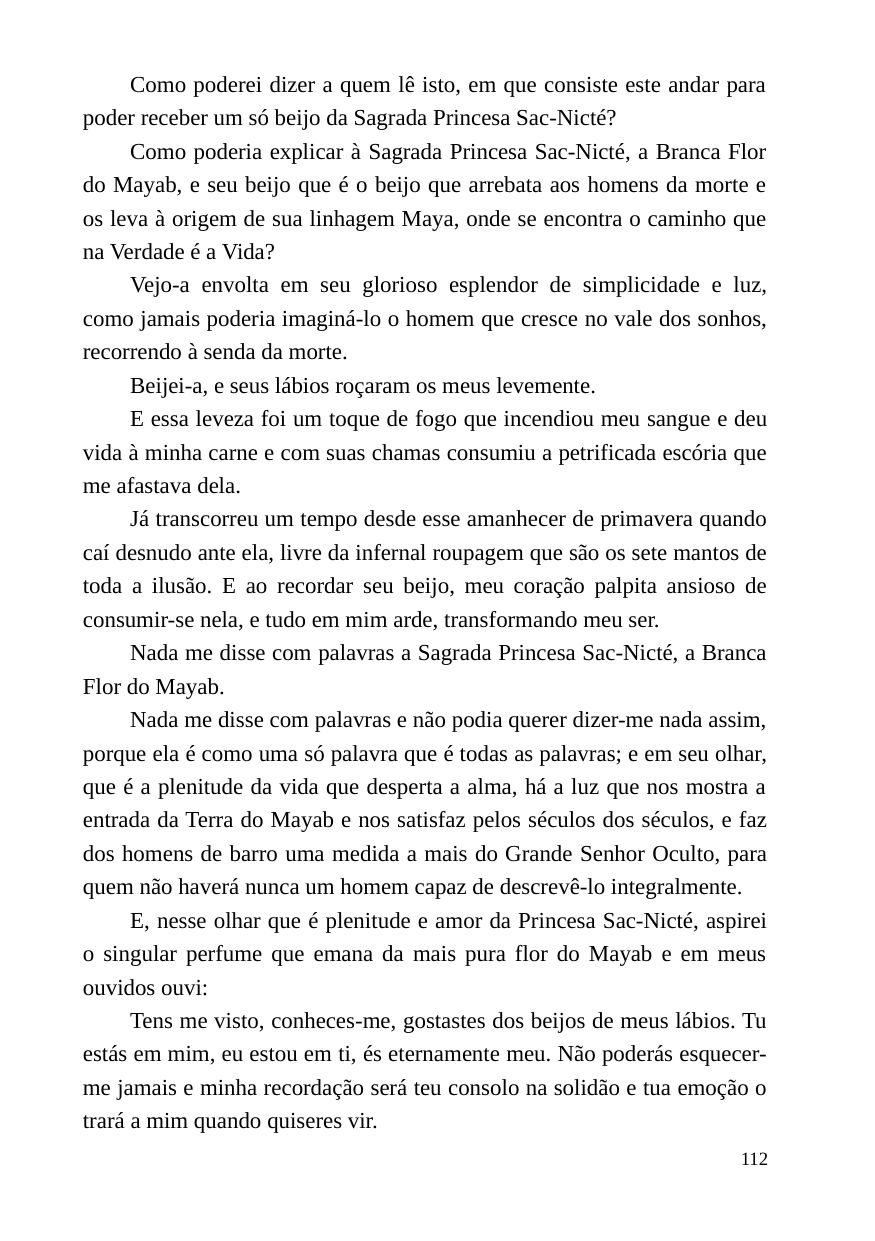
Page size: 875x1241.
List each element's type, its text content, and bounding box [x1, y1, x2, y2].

text E, nesse olhar que é plenitude e amor da Princesa Sac-Nicté, aspirei o singular perfume que emana da mais pura flor do Mayab e em meus ouvidos ouvi: [83, 907, 768, 1000]
text Nada me disse com palavras a Sagrada Princesa Sac-Nicté, a Branca Flor do Mayab. [83, 639, 768, 699]
text Já transcorreu um tempo desde esse amanhecer de primavera quando caí desnudo ante ela, livre da infernal roupagem que são os sete mantos de toda a ilusão. E ao recordar seu beijo, meu coração palpita ansioso de consumir-se nela, e tudo em mim arde, transformando meu ser. [83, 506, 768, 632]
text E essa leveza foi um toque de fogo que incendiou meu sangue e deu vida à minha carne e com suas chamas consumiu a petrificada escória que me afastava dela. [83, 405, 768, 498]
text Como poderei dizer a quem lê isto, em que consiste este andar para poder receber um só beijo da Sagrada Princesa Sac-Nicté? [83, 71, 768, 131]
text Como poderia explicar à Sagrada Princesa Sac-Nicté, a Branca Flor do Mayab, e seu beijo que é o beijo que arrebata aos homens da morte e os leva à origem de sua linhagem Maya, onde se encontra o caminho que na Verdade é a Vida? [83, 138, 768, 264]
text Vejo-a envolta em seu glorioso esplendor de simplicidade e luz, como jamais poderia imaginá-lo o homem que cresce no vale dos sonhos, recorrendo à senda da morte. [83, 271, 768, 365]
text Tens me visto, conheces-me, gostastes dos beijos de meus lábios. Tu estás em mim, eu estou em ti, és eternamente meu. Não poderás esquecer-me jamais e minha recordação será teu consolo na solidão e tua emoção o trará a mim quando quiseres vir. [83, 1007, 768, 1134]
text Nada me disse com palavras e não podia querer dizer-me nada assim, porque ela é como uma só palavra que é todas as palavras; e em seu olhar, que é a plenitude da vida que desperta a alma, há a luz que nos mostra a entrada da Terra do Mayab e nos satisfaz pelos séculos dos séculos, e faz dos homens de barro uma medida a mais do Grande Senhor Oculto, para quem não haverá nunca um homem capaz de descrevê-lo integralmente. [83, 706, 768, 900]
text Beijei-a, e seus lábios roçaram os meus levemente. [83, 372, 768, 398]
